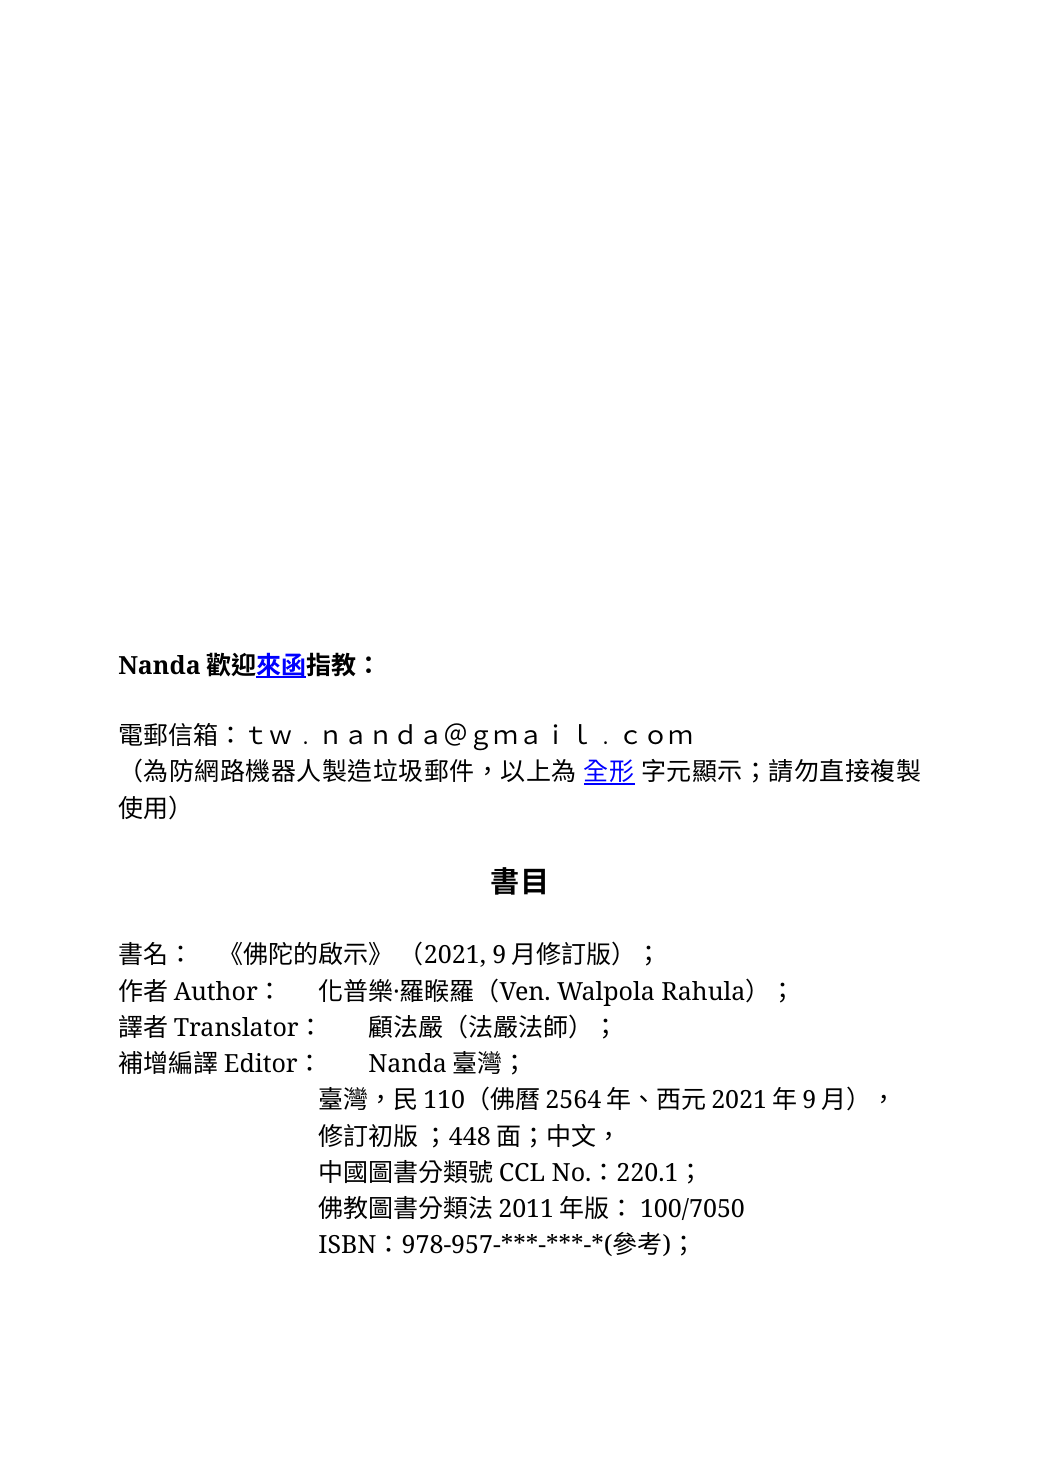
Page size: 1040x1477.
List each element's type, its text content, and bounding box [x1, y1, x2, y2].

list 作者 Author： 化普樂·羅睺羅（Ven. Walpola Rahula）； [118, 971, 921, 1007]
list 電郵信箱：ｔｗ﹒ｎａｎｄａ＠ｇｍａｉｌ﹒ｃｏｍ [118, 716, 921, 752]
list ISBN：978-957-***-***-*(參考)； [268, 1225, 921, 1261]
list 書目 [118, 858, 921, 901]
list 補增編譯 Editor： Nanda臺灣； [118, 1043, 921, 1080]
list 書名： 《佛陀的啟示》 （2021, 9月修訂版）； [118, 935, 921, 971]
list 譯者 Translator： 顧法嚴（法嚴法師）； [118, 1007, 921, 1043]
list Nanda歡迎來函指教： [118, 645, 921, 682]
list 中國圖書分類號 CCL No.：220.1； [268, 1152, 921, 1188]
list 修訂初版 ；448面；中文， [268, 1116, 921, 1152]
list （為防網路機器人製造垃圾郵件，以上為 全形 字元顯示；請勿直接複製使用） [118, 752, 921, 824]
list 佛教圖書分類法2011年版： 100/7050 [268, 1188, 921, 1225]
list 臺灣，民110（佛曆2564年、西元2021年9月）， [268, 1080, 921, 1116]
